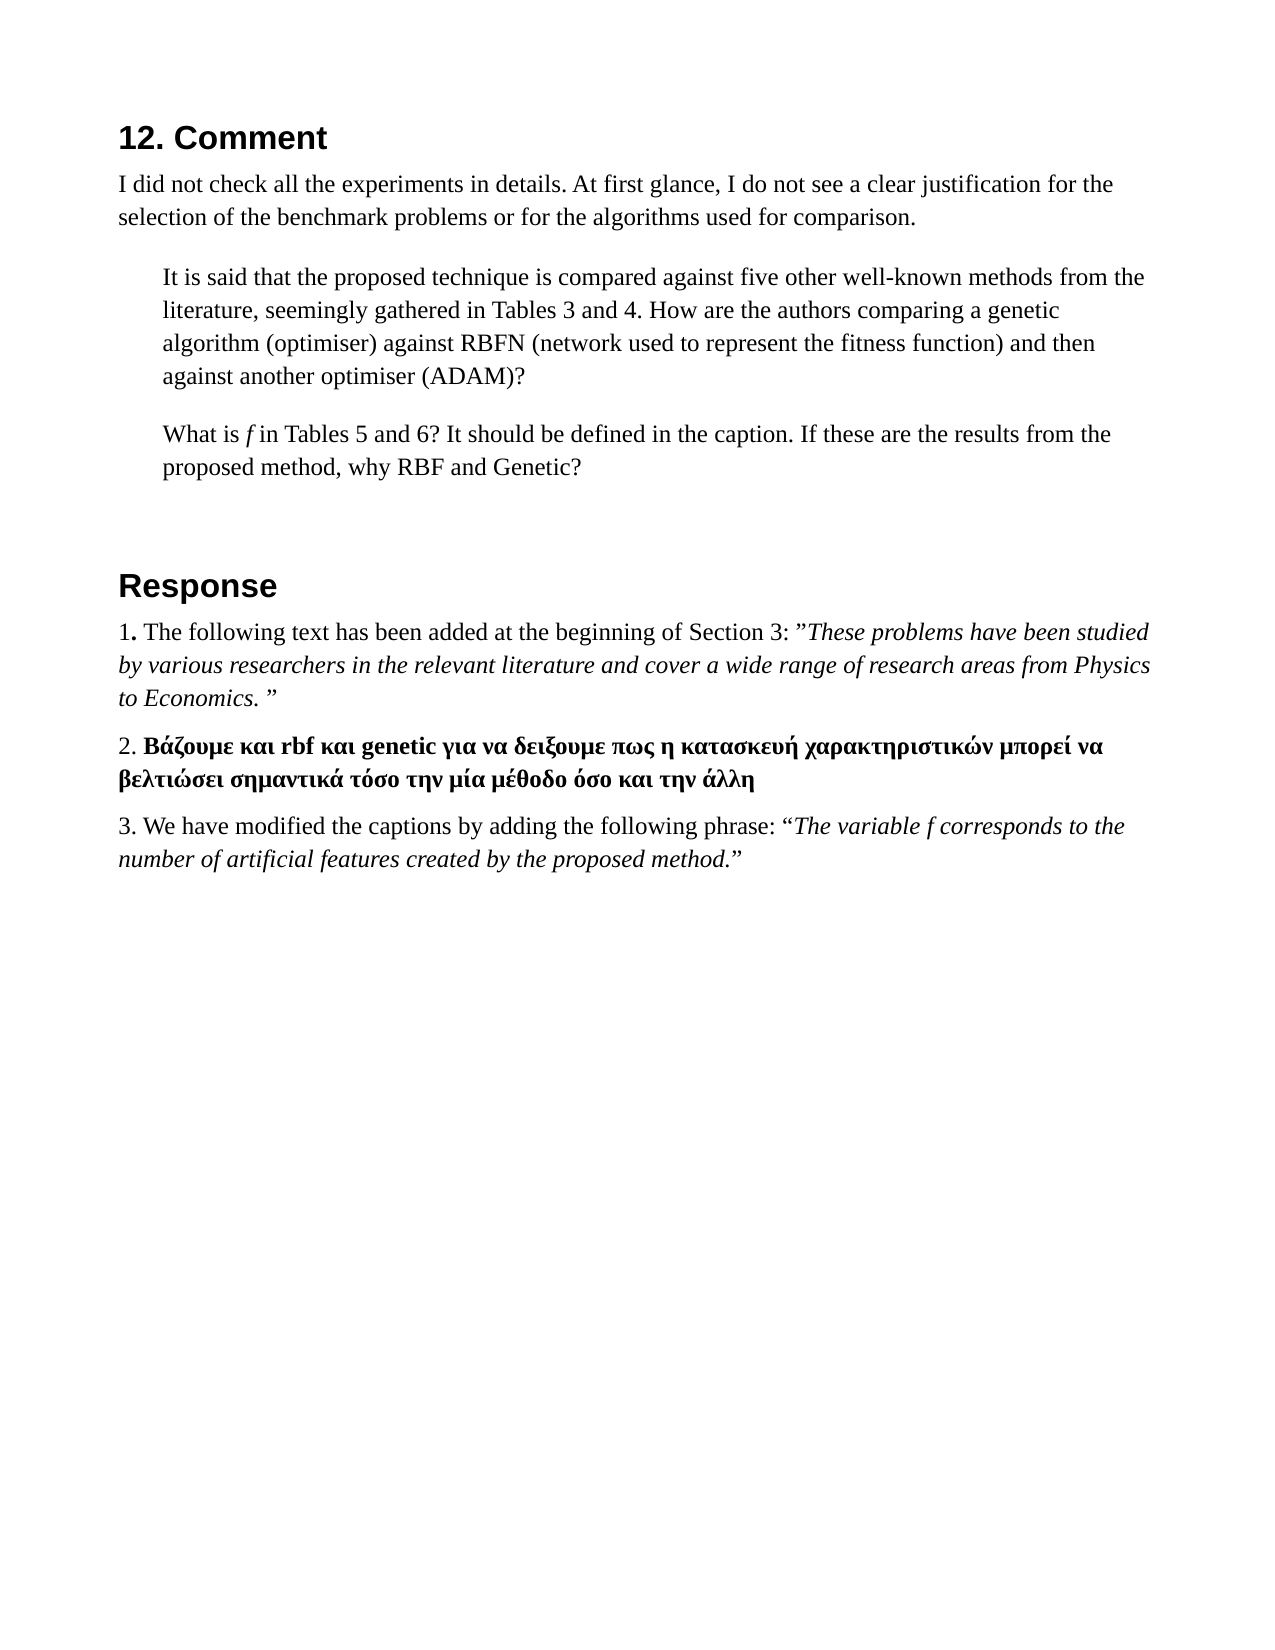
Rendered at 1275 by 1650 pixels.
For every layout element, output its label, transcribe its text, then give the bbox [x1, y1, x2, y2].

text It is said that the proposed technique is compared against five other well-known methods from the literature, seemingly gathered in Tables 3 and 4. How are the authors comparing a genetic algorithm (optimiser) against RBFN (network used to represent the fitness function) and then against another optimiser (ADAM)? [162, 262, 1157, 390]
text 1. The following text has been added at the beginning of Section 3: ”These problems have been studied by various researchers in the relevant literature and cover a wide range of research areas from Physics to Economics. ” [118, 617, 1157, 712]
text 2. Βάζουμε και rbf και genetic για να δειξουμε πως η κατασκευή χαρακτηριστικών μπορεί να βελτιώσει σημαντικά τόσο την μία μέθοδο όσο και την άλλη [118, 731, 1157, 793]
text I did not check all the experiments in details. At first glance, I do not see a clear justification for the selection of the benchmark problems or for the algorithms used for comparison. [118, 169, 1157, 231]
text What is f in Tables 5 and 6? It should be defined in the caption. If these are the results from the proposed method, why RBF and Genetic? [162, 419, 1157, 481]
subtitle Response [118, 566, 1157, 605]
subtitle 12. Comment [118, 118, 1157, 157]
text 3. We have modified the captions by adding the following phrase: “The variable f corresponds to the number of artificial features created by the proposed method.” [118, 811, 1157, 873]
